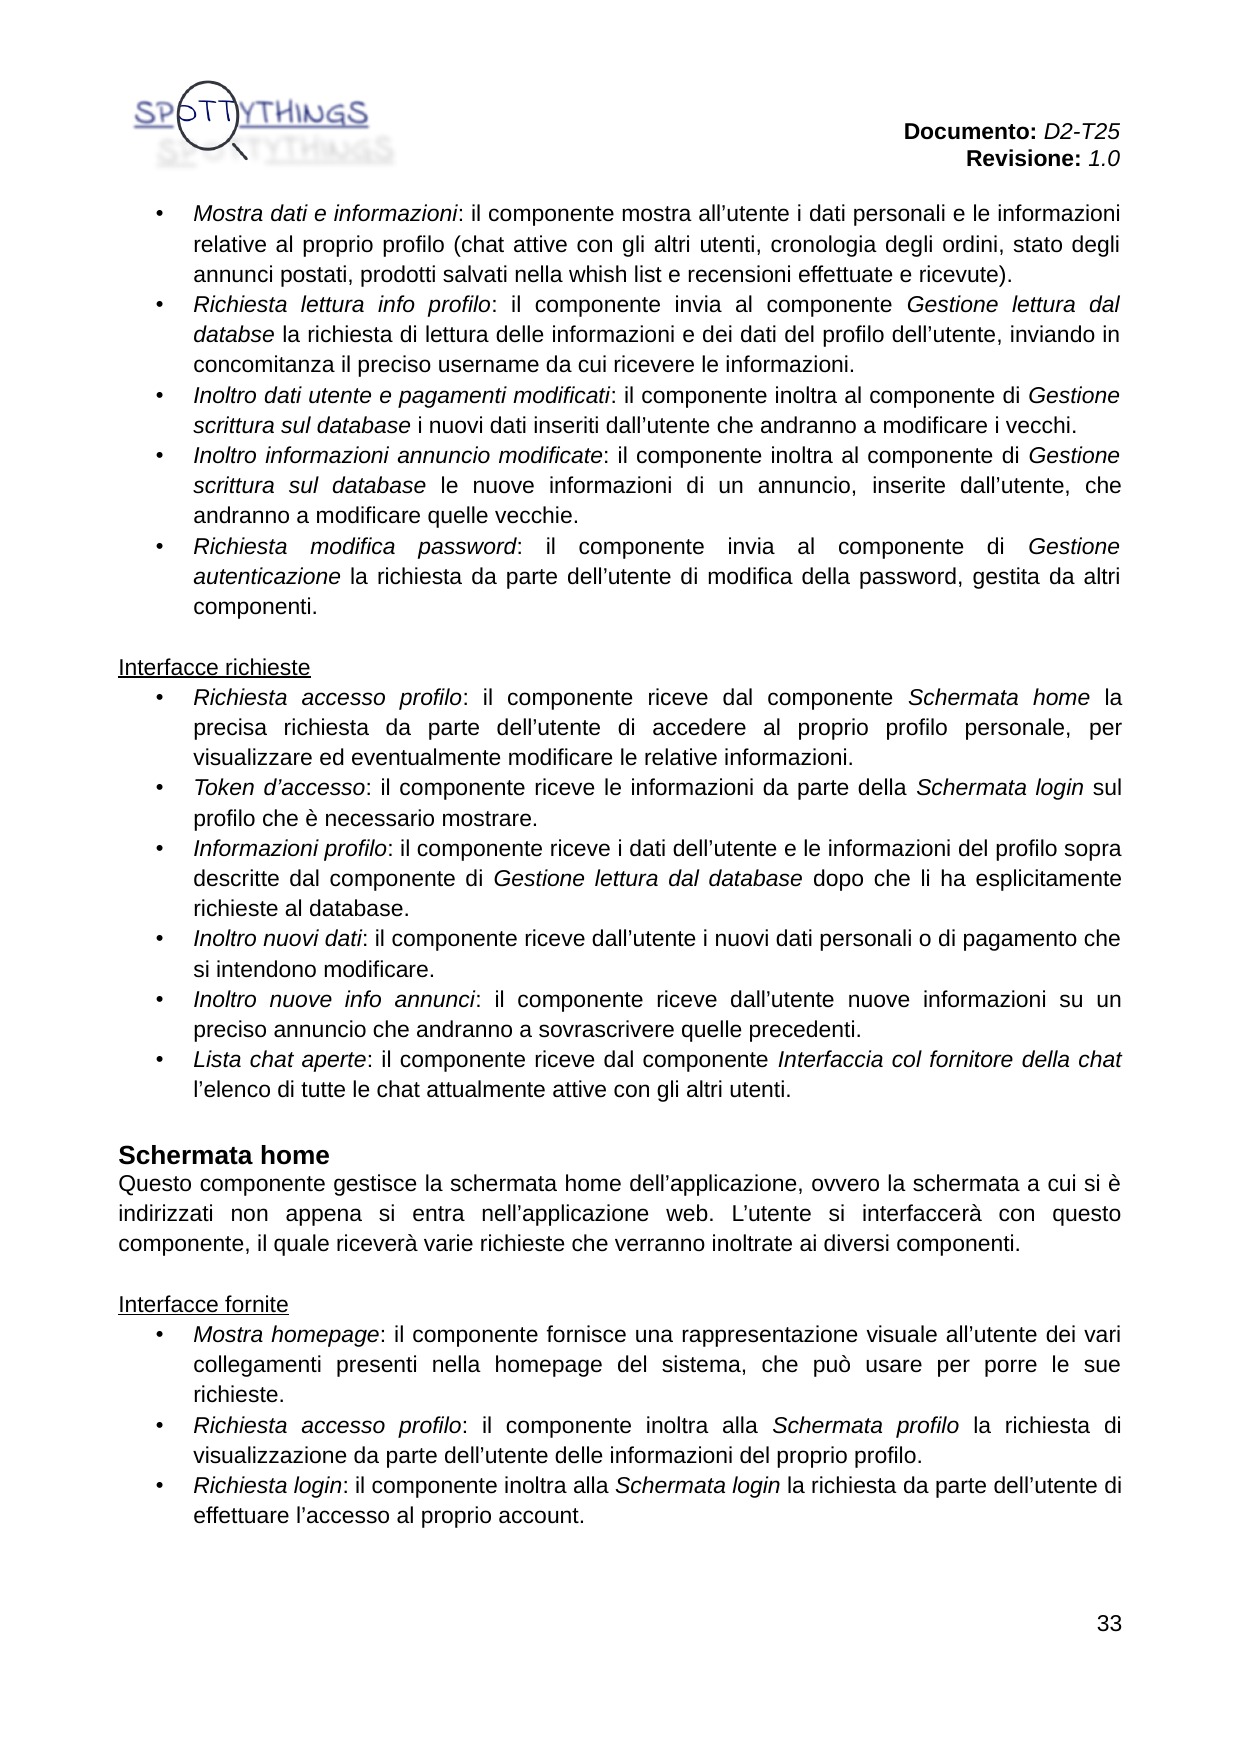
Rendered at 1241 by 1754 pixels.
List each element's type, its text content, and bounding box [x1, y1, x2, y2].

list Richiesta modifica password: il componente invia al componente di Gestione autenticazione la richiesta da parte dell’utente di modifica della password, gestita da altri componenti. [156, 533, 1122, 619]
list Informazioni profilo: il componente riceve i dati dell’utente e le informazioni del profilo sopra descritte dal componente di Gestione lettura dal database dopo che li ha esplicitamente richieste al database. [156, 835, 1122, 921]
picture [123, 73, 399, 187]
list Inoltro nuovi dati: il componente riceve dall’utente i nuovi dati personali o di pagamento che si intendono modificare. [156, 925, 1122, 982]
list Inoltro dati utente e pagamenti modificati: il componente inoltra al componente di Gestione scrittura sul database i nuovi dati inseriti dall’utente che andranno a modificare i vecchi. [156, 382, 1122, 438]
list Inoltro nuove info annunci: il componente riceve dall’utente nuove informazioni su un preciso annuncio che andranno a sovrascrivere quelle precedenti. [156, 986, 1122, 1042]
list Richiesta login: il componente inoltra alla Schermata login la richiesta da parte dell’utente di effettuare l’accesso al proprio account. [156, 1472, 1122, 1528]
list Richiesta accesso profilo: il componente inoltra alla Schermata profilo la richiesta di visualizzazione da parte dell’utente delle informazioni del proprio profilo. [156, 1412, 1122, 1468]
text Questo componente gestisce la schermata home dell’applicazione, ovvero la schermata a cui si è indirizzati non appena si entra nell’applicazione web. L’utente si interfaccerà con questo componente, il quale riceverà varie richieste che verranno inoltrate ai diversi componenti. [118, 1170, 1122, 1257]
list Mostra homepage: il componente fornisce una rappresentazione visuale all’utente dei vari collegamenti presenti nella homepage del sistema, che può usare per porre le sue richieste. [156, 1321, 1122, 1408]
list Token d’accesso: il componente riceve le informazioni da parte della Schermata login sul profilo che è necessario mostrare. [156, 774, 1122, 831]
text Interfacce fornite [118, 1291, 1122, 1317]
list Inoltro informazioni annuncio modificate: il componente inoltra al componente di Gestione scrittura sul database le nuove informazioni di un annuncio, inserite dall’utente, che andranno a modificare quelle vecchie. [156, 442, 1122, 529]
text Interfacce richieste [118, 653, 1122, 680]
list Mostra dati e informazioni: il componente mostra all’utente i dati personali e le informazioni relative al proprio profilo (chat attive con gli altri utenti, cronologia degli ordini, stato degli annunci postati, prodotti salvati nella whish list e recensioni effettuate e ricevute). [156, 200, 1122, 287]
subtitle Schermata home [118, 1140, 1122, 1170]
list Richiesta lettura info profilo: il componente invia al componente Gestione lettura dal databse la richiesta di lettura delle informazioni e dei dati del profilo dell’utente, inviando in concomitanza il preciso username da cui ricevere le informazioni. [156, 291, 1122, 378]
list Richiesta accesso profilo: il componente riceve dal componente Schermata home la precisa richiesta da parte dell’utente di accedere al proprio profilo personale, per visualizzare ed eventualmente modificare le relative informazioni. [156, 684, 1122, 770]
list Lista chat aperte: il componente riceve dal componente Interfaccia col fornitore della chat l’elenco di tutte le chat attualmente attive con gli altri utenti. [156, 1046, 1122, 1103]
